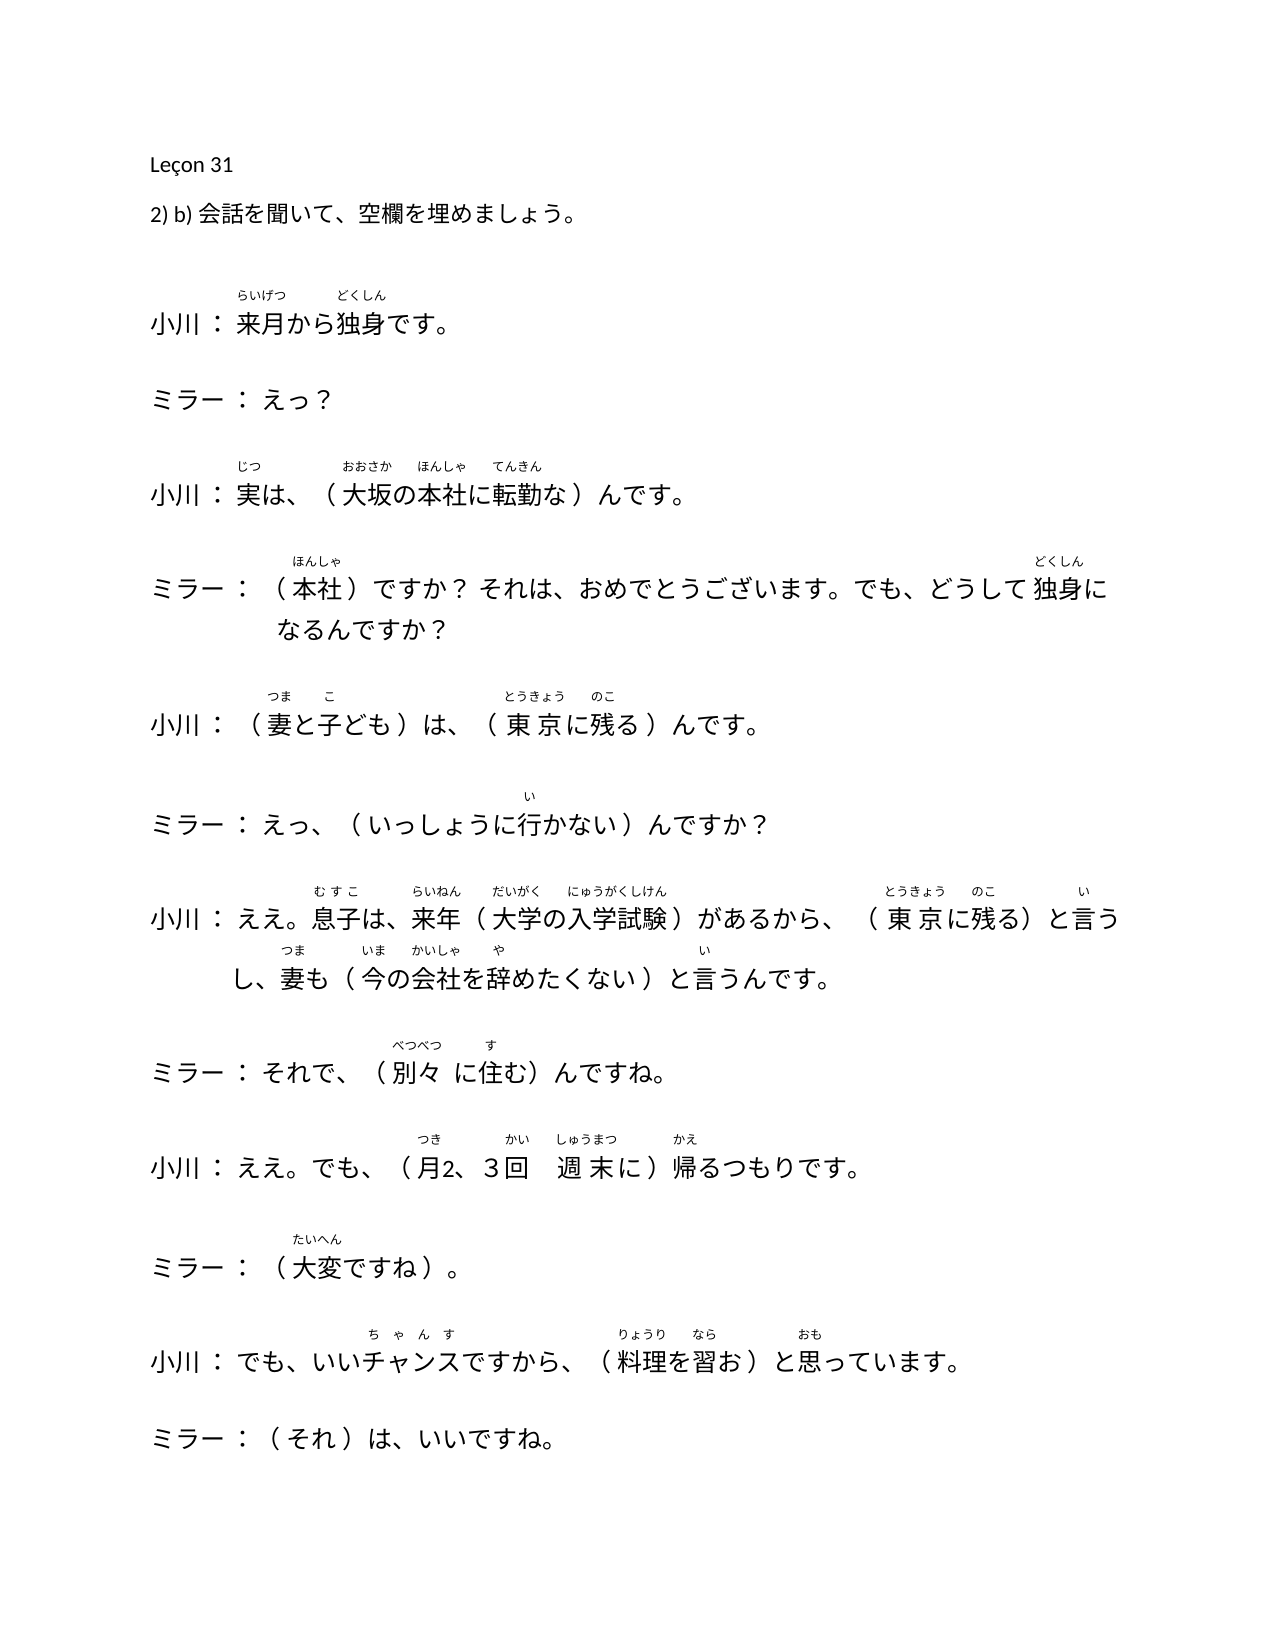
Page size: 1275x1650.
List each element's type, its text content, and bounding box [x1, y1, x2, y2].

text 2) b) 会話を聞いて、空欄を埋めましょう。 [150, 196, 1125, 229]
text ミラー ：（ それ ）は、いいですね。 [150, 1419, 1125, 1455]
text ミラー ： えっ、（ いっしょうに行いかない ）んですか？ [150, 787, 1125, 842]
text ミラー ： （ 大変たいへんですね ）。 [150, 1230, 1125, 1284]
text 小川 ： 来月らいげつから独身どくしんです。 [150, 286, 1125, 341]
text し、妻つまも（ 今いまの会社かいしゃを辞やめたくない ）と言いうんです。 [150, 941, 1125, 995]
text 小川 ： （ 妻つまと子こども ）は、（ 東京とうきょうに残のこる ）んです。 [150, 687, 1125, 742]
text なるんですか？ [225, 611, 1125, 647]
text 小川 ： でも、いいチャンスちゃんすですから、（ 料理りょうりを習ならお ）と思おもっています。 [150, 1325, 1125, 1379]
text ミラー ： それで、（ 別々べつべつ に住すむ）んですね。 [150, 1036, 1125, 1090]
text ミラー ： えっ？ [150, 381, 1125, 417]
text ミラー ： （ 本社ほんしゃ ）ですか？ それは、おめでとうございます。でも、どうして 独身どくしんに [150, 552, 1125, 606]
text Leçon 31 [150, 150, 1125, 178]
text 小川 ： 実じつは、（ 大坂おおさかの本社ほんしゃに転勤てんきんな ）んです。 [150, 457, 1125, 512]
text 小川 ： ええ。でも、（ 月つき2、３回かい 週末しゅうまつに ）帰かえるつもりです。 [150, 1130, 1125, 1184]
text 小川 ： ええ。息子むすこは、来年らいねん（ 大学だいがくの入学試験にゅうがくしけん ）があるから、 （ 東京とうきょうに残のこる）と言いう [150, 882, 1125, 936]
